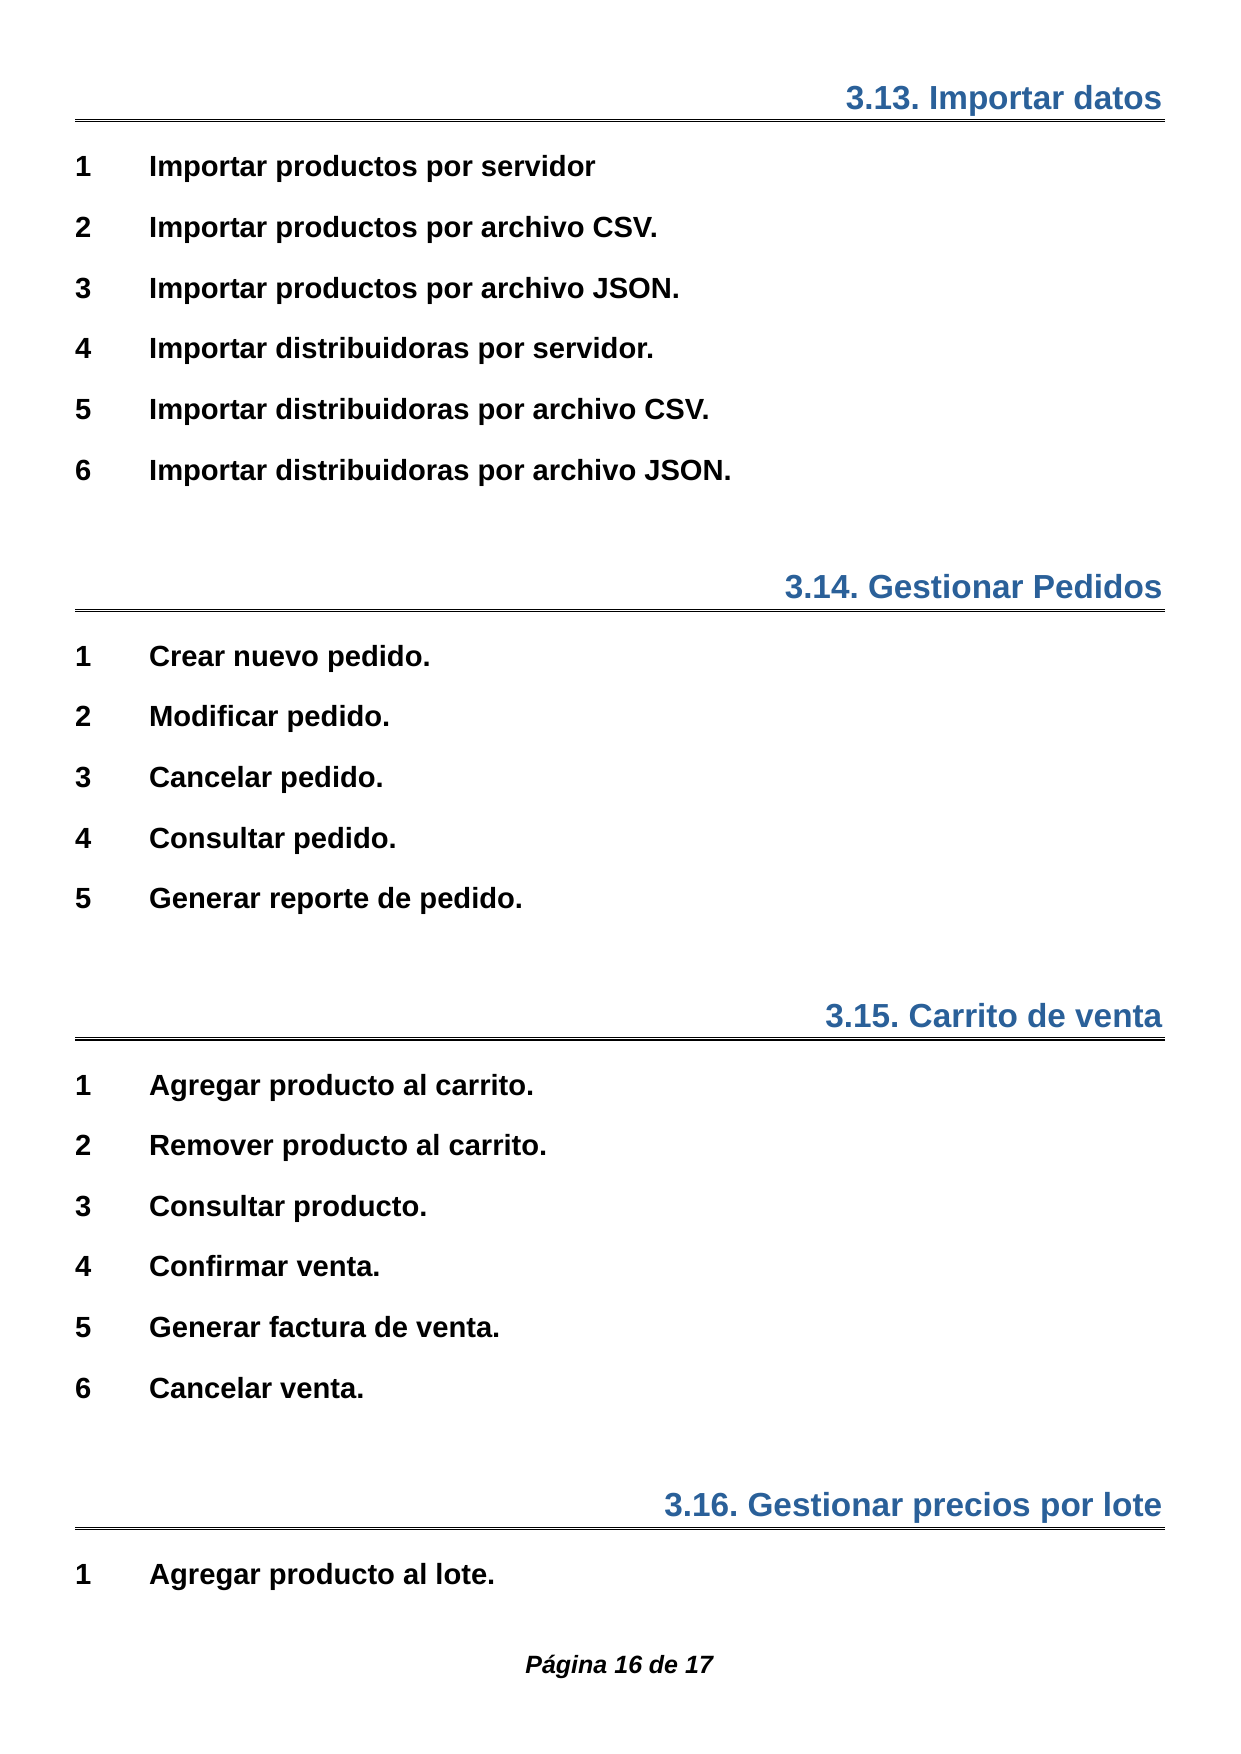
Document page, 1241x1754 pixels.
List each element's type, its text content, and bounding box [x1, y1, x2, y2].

subtitle Remover producto al carrito. [75, 1128, 1165, 1162]
subtitle Consultar pedido. [75, 821, 1165, 854]
subtitle Importar distribuidoras por servidor. [75, 331, 1165, 365]
subtitle 3.13. Importar datos [75, 75, 1165, 119]
subtitle Importar distribuidoras por archivo JSON. [75, 453, 1165, 486]
subtitle 3.16. Gestionar precios por lote [75, 1482, 1165, 1527]
subtitle Agregar producto al carrito. [75, 1068, 1165, 1101]
subtitle Importar productos por archivo CSV. [75, 210, 1165, 244]
subtitle Importar productos por servidor [75, 149, 1165, 183]
subtitle Generar reporte de pedido. [75, 881, 1165, 915]
subtitle 3.15. Carrito de venta [75, 993, 1165, 1037]
subtitle Importar productos por archivo JSON. [75, 271, 1165, 304]
subtitle Cancelar venta. [75, 1371, 1165, 1404]
subtitle Generar factura de venta. [75, 1310, 1165, 1344]
subtitle Importar distribuidoras por archivo CSV. [75, 392, 1165, 426]
subtitle 3.14. Gestionar Pedidos [75, 564, 1165, 609]
subtitle Crear nuevo pedido. [75, 639, 1165, 672]
subtitle Agregar producto al lote. [75, 1557, 1165, 1591]
subtitle Modificar pedido. [75, 699, 1165, 733]
subtitle Confirmar venta. [75, 1249, 1165, 1283]
subtitle Consultar producto. [75, 1189, 1165, 1222]
subtitle Cancelar pedido. [75, 760, 1165, 794]
